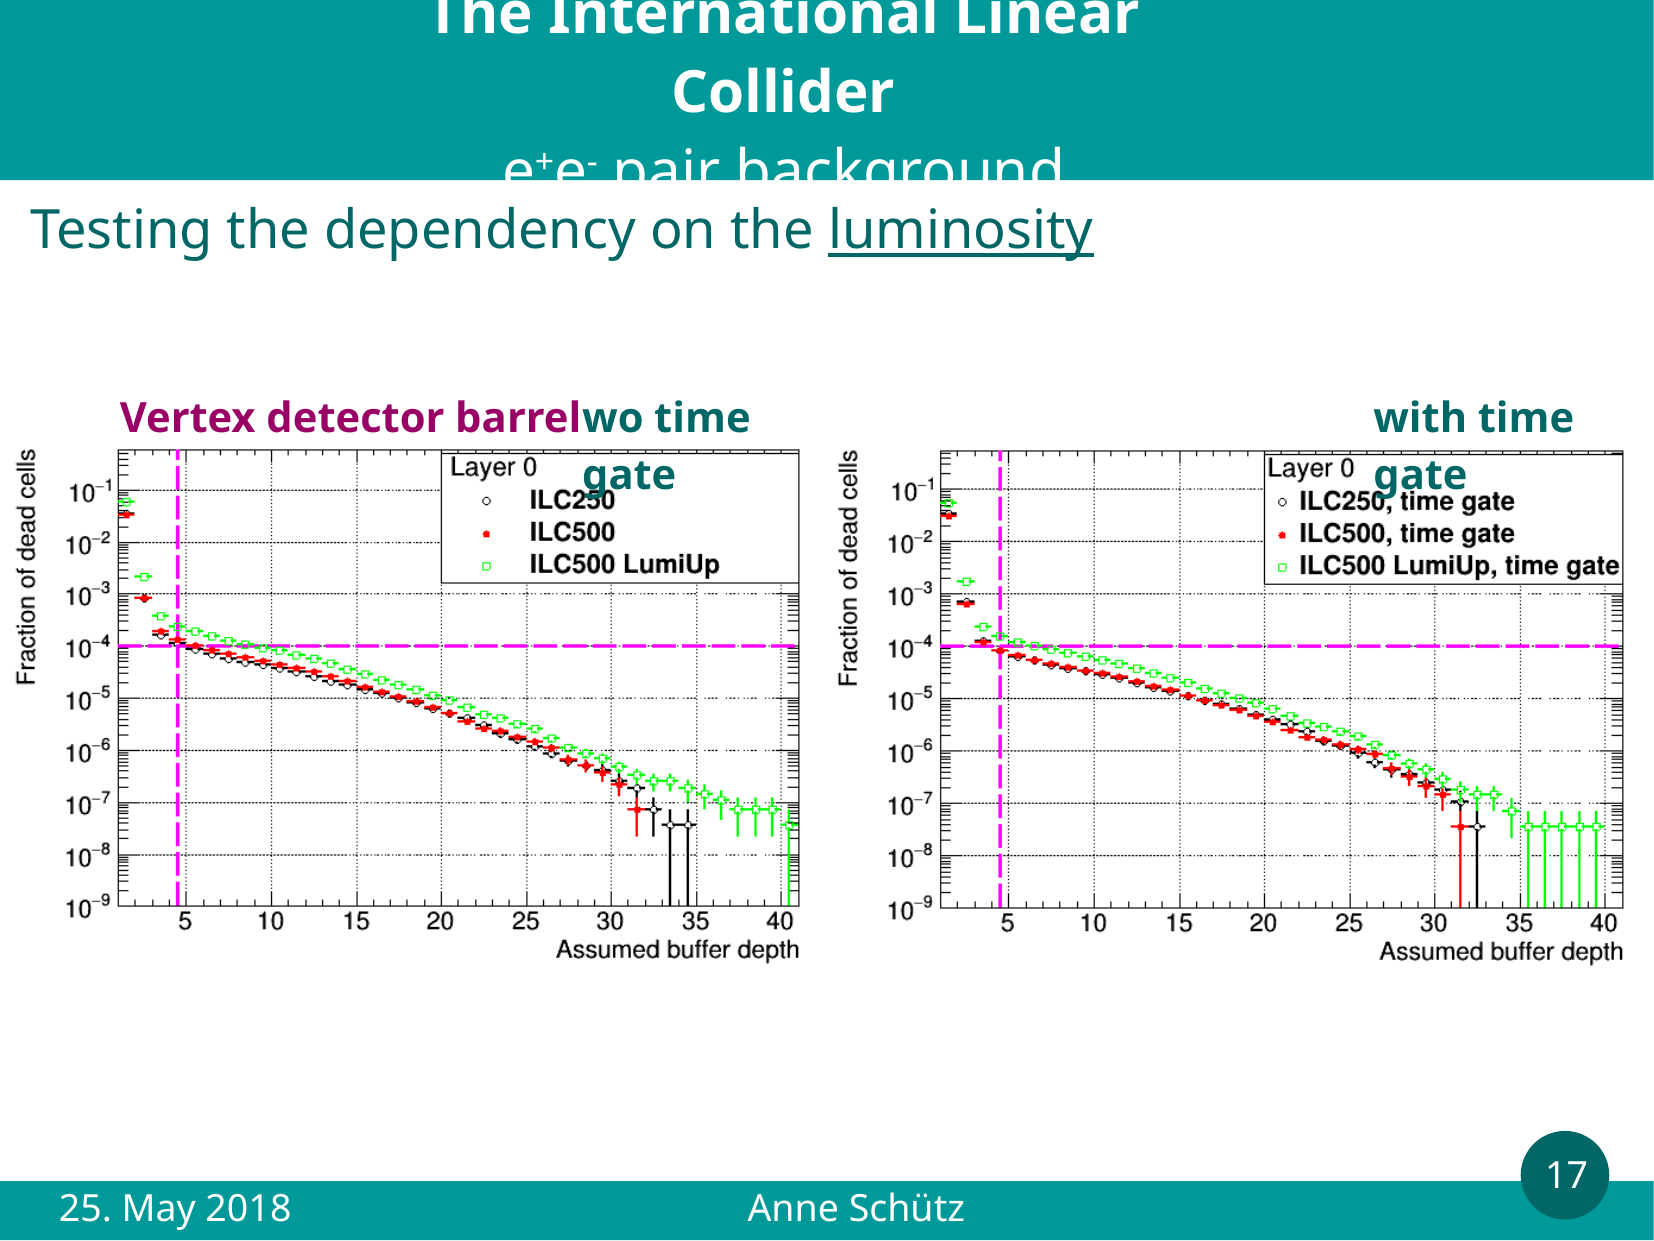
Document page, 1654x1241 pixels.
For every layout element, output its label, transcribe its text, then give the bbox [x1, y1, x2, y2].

text_box with time gate [1358, 380, 1642, 456]
picture [6, 439, 811, 965]
picture [834, 441, 1630, 967]
title The International Linear Collider e+e- pair background [426, 0, 1227, 181]
text_box wo time gate [567, 380, 851, 456]
text_box Testing the dependency on the luminosity [30, 188, 1636, 267]
text_box Vertex detector barrel [105, 380, 567, 439]
